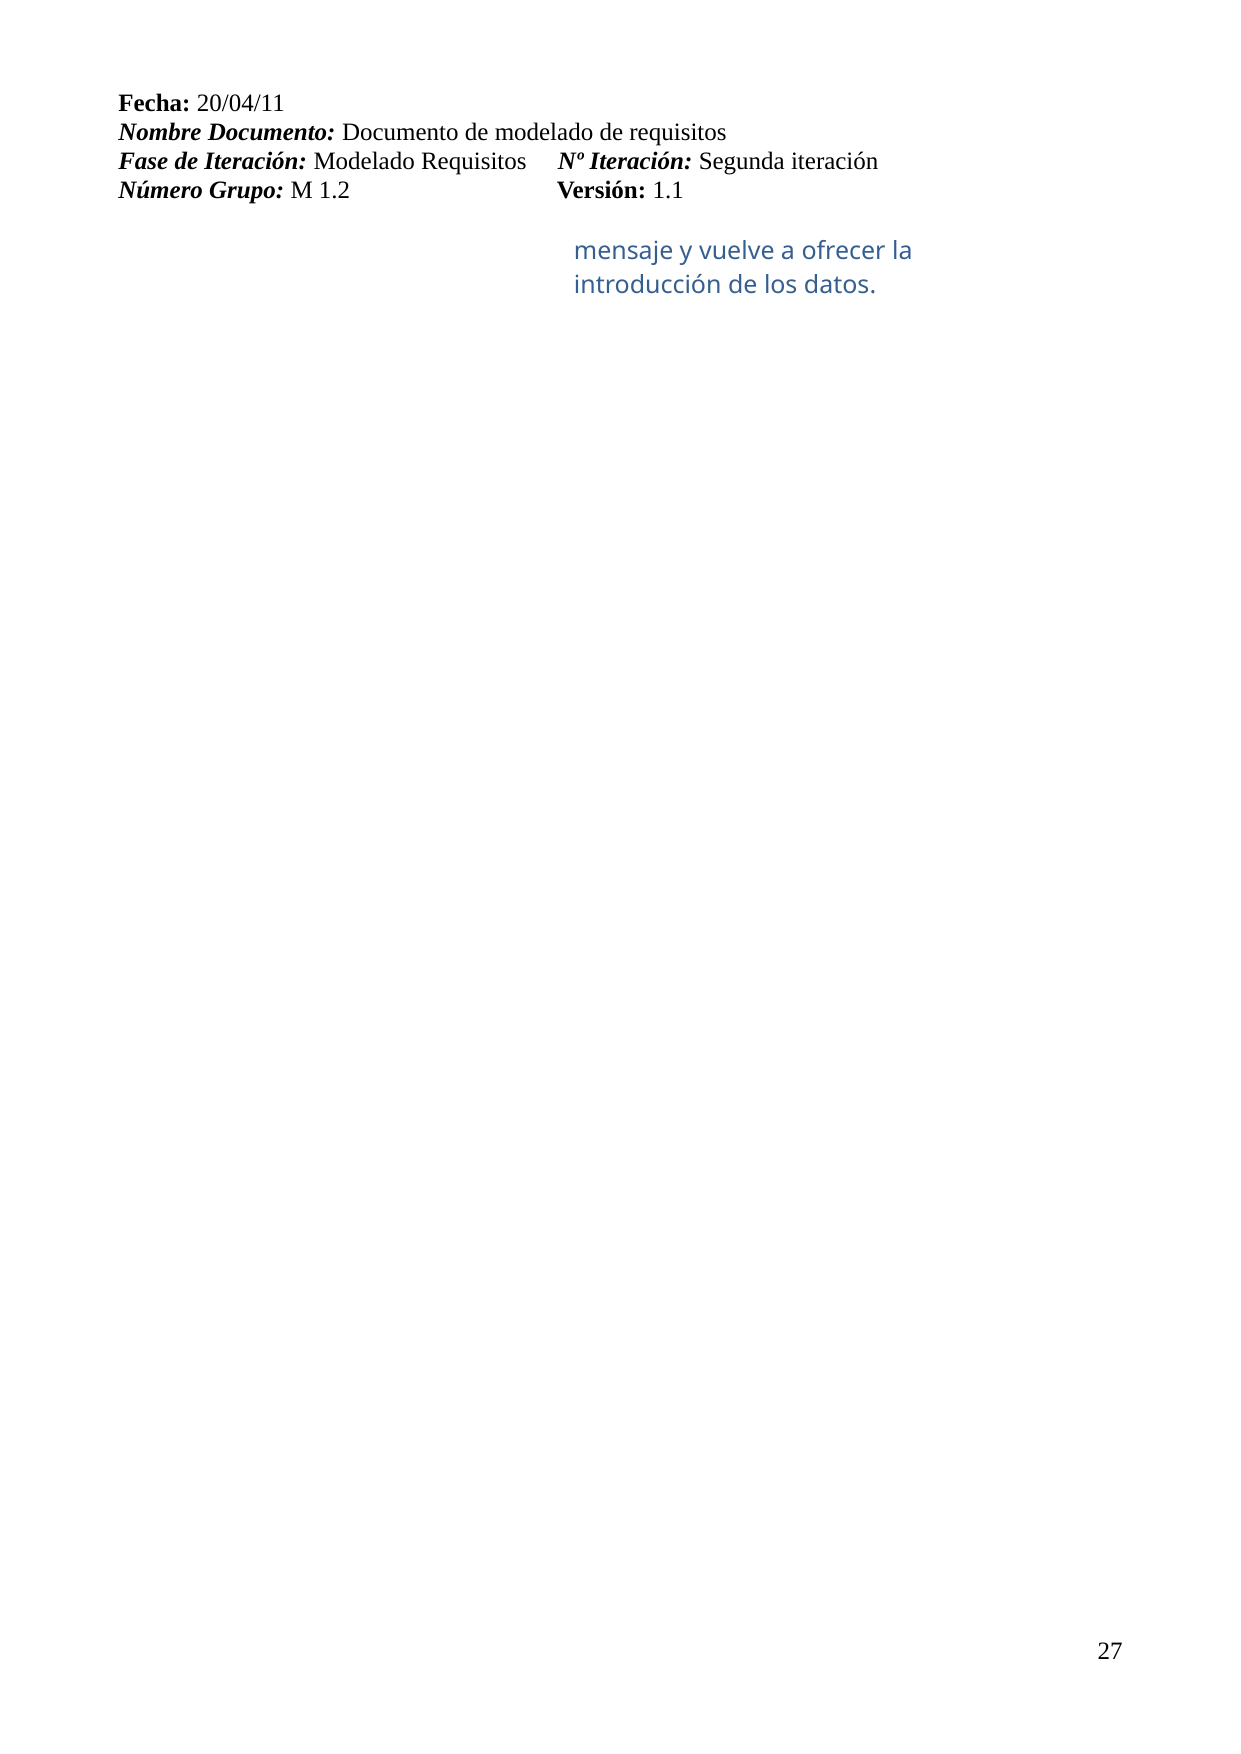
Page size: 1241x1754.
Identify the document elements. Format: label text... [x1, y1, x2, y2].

table_cell mensaje y vuelve a ofrecer la introducción de los datos. [563, 233, 1005, 301]
table_cell [118, 233, 562, 301]
